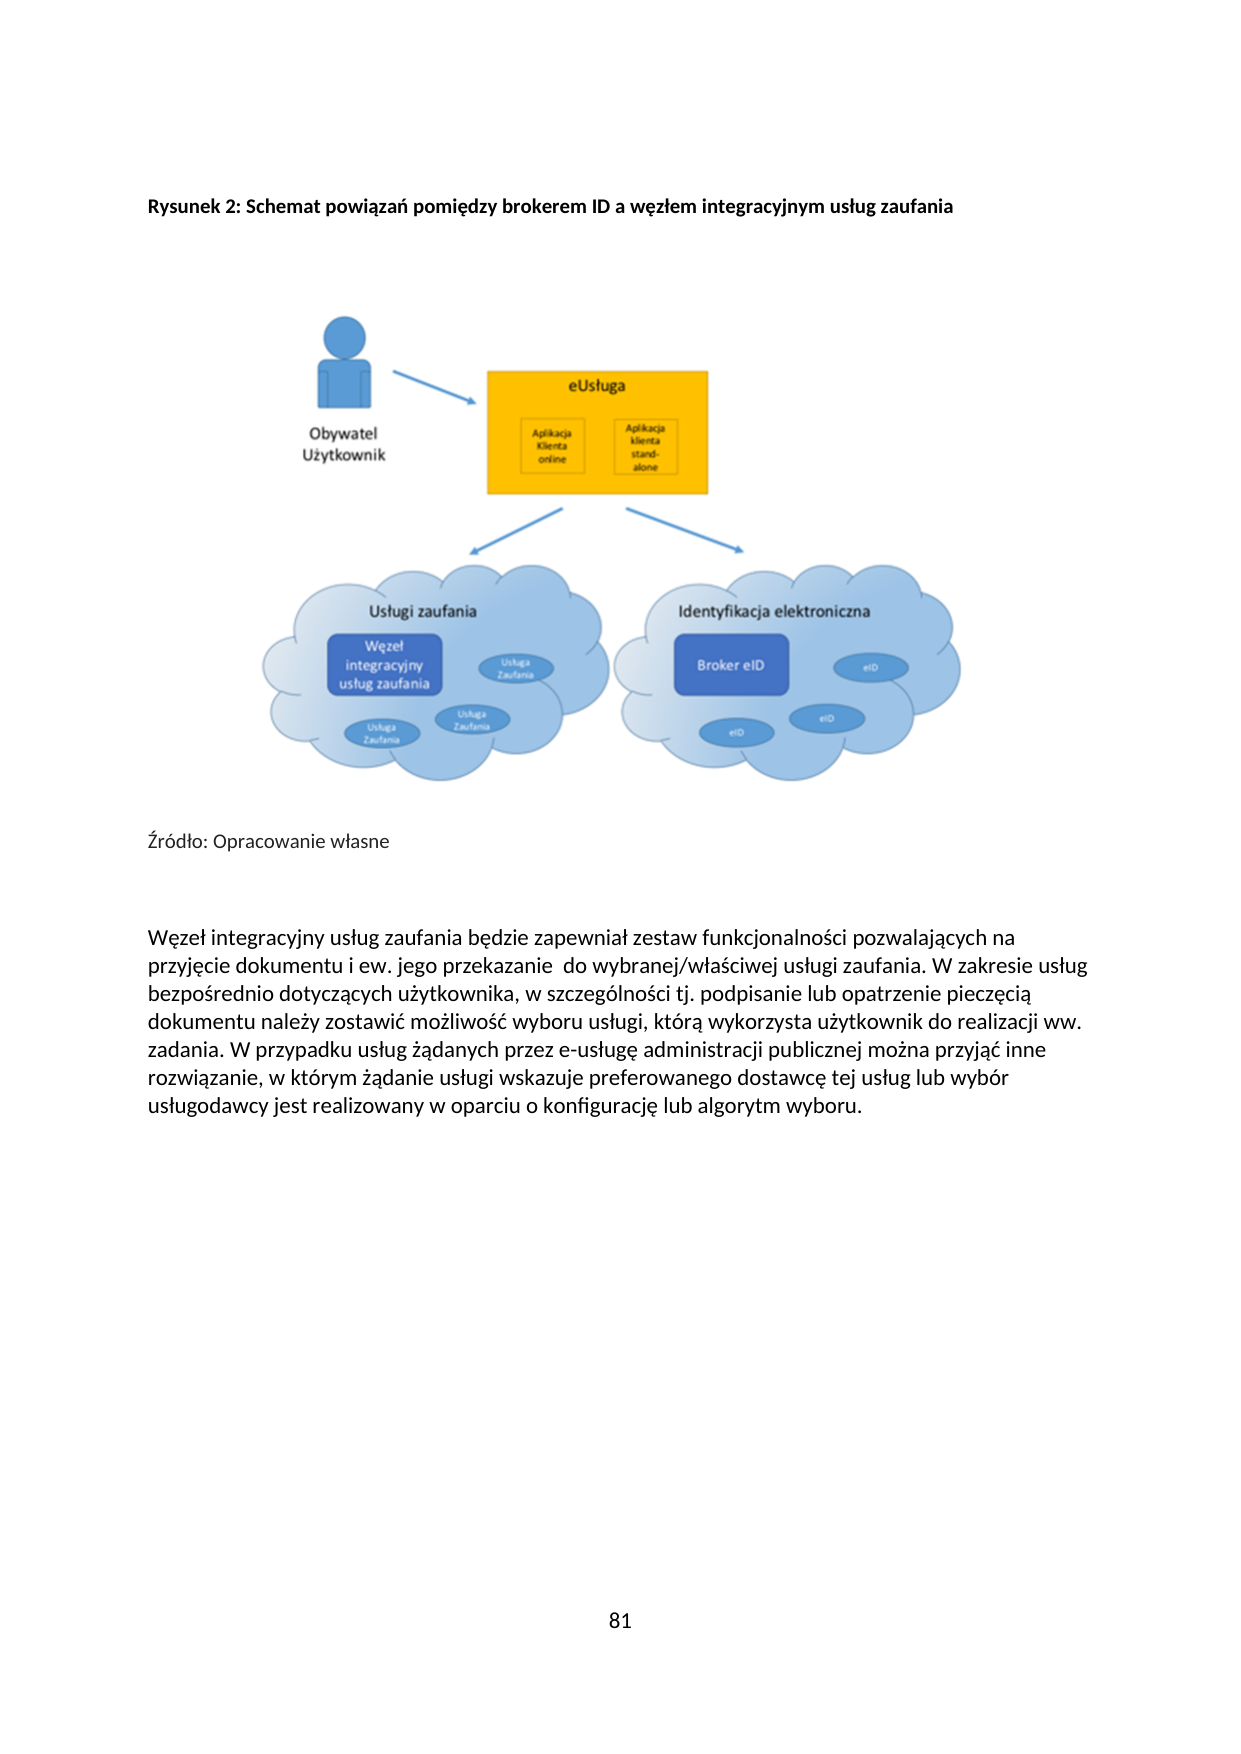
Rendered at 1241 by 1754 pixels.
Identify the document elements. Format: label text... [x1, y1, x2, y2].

text Źródło: Opracowanie własne [148, 828, 1093, 853]
text Węzeł integracyjny usług zaufania będzie zapewniał zestaw funkcjonalności pozwalających na przyjęcie dokumentu i ew. jego przekazanie do wybranej/właściwej usługi zaufania. W zakresie usług bezpośrednio dotyczących użytkownika, w szczególności tj. podpisanie lub opatrzenie pieczęcią dokumentu należy zostawić możliwość wyboru usługi, którą wykorzysta użytkownik do realizacji ww. zadania. W przypadku usług żądanych przez e-usługę administracji publicznej można przyjąć inne rozwiązanie, w którym żądanie usługi wskazuje preferowanego dostawcę tej usług lub wybór usługodawcy jest realizowany w oparciu o konfigurację lub algorytm wyboru. [148, 923, 1093, 1119]
text Rysunek 2: Schemat powiązań pomiędzy brokerem ID a węzłem integracyjnym usług zaufania [148, 193, 1093, 219]
